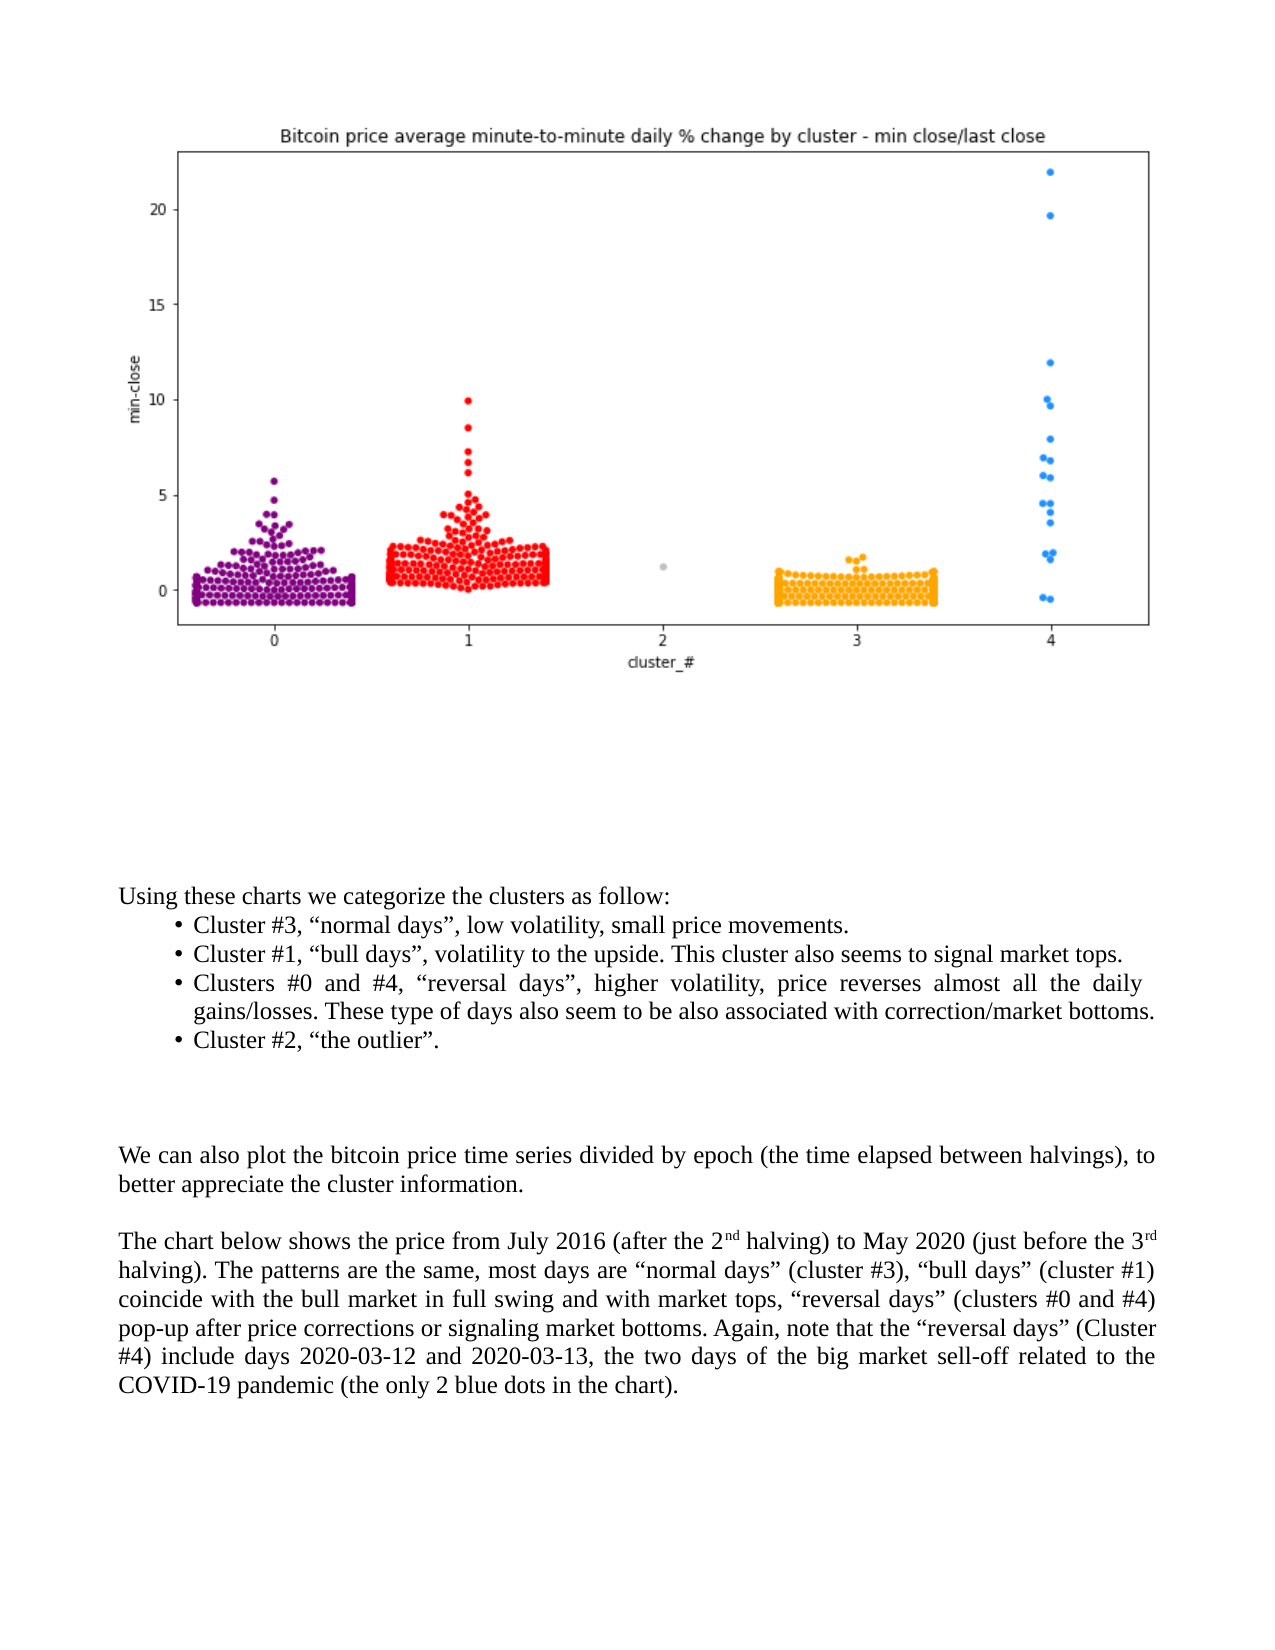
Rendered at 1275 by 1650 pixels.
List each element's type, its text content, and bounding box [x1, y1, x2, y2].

list Cluster #1, “bull days”, volatility to the upside. This cluster also seems to signal market tops. [174, 939, 1157, 968]
picture [118, 118, 1157, 681]
list Cluster #3, “normal days”, low volatility, small price movements. [174, 910, 1157, 939]
list Clusters #0 and #4, “reversal days”, higher volatility, price reverses almost all the daily gains/losses. These type of days also seem to be also associated with correction/market bottoms. [174, 968, 1157, 1025]
text The chart below shows the price from July 2016 (after the 2nd halving) to May 2020 (just before the 3rd halving). The patterns are the same, most days are “normal days” (cluster #3), “bull days” (cluster #1) coincide with the bull market in full swing and with market tops, “reversal days” (clusters #0 and #4) pop-up after price corrections or signaling market bottoms. Again, note that the “reversal days” (Cluster #4) include days 2020-03-12 and 2020-03-13, the two days of the big market sell-off related to the COVID-19 pandemic (the only 2 blue dots in the chart). [118, 1226, 1157, 1399]
text We can also plot the bitcoin price time series divided by epoch (the time elapsed between halvings), to better appreciate the cluster information. [118, 1140, 1157, 1198]
text Using these charts we categorize the clusters as follow: [118, 881, 1157, 910]
list Cluster #2, “the outlier”. [174, 1025, 1157, 1054]
